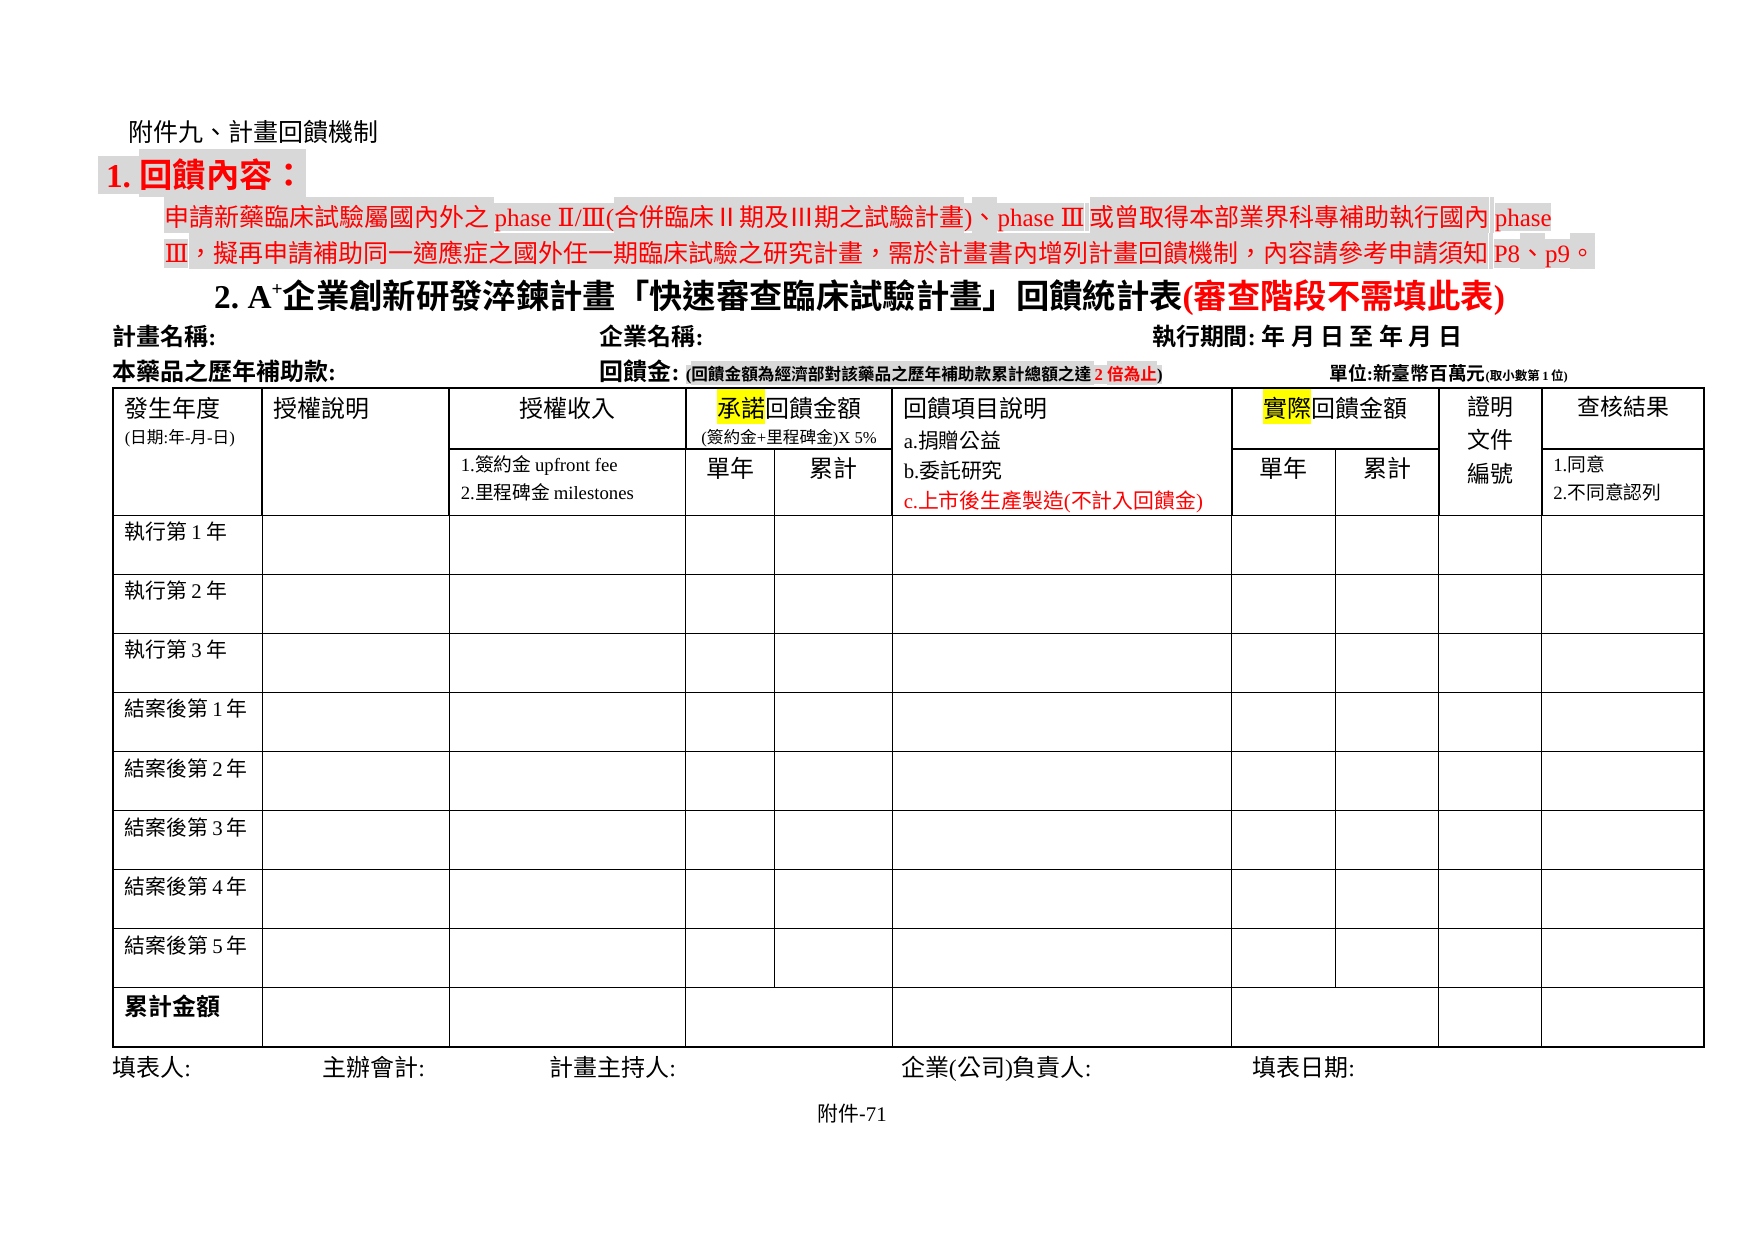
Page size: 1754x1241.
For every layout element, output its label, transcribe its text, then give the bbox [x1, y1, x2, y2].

text 填表人: 主辦會計: 計畫主持人: 企業(公司)負責人: 填表日期: [112, 1048, 1606, 1083]
table_cell [893, 575, 1231, 633]
table_cell [1336, 634, 1438, 692]
text 2. A+企業創新研發淬鍊計畫「快速審查臨床試驗計畫」回饋統計表(審查階段不需填此表) [112, 269, 1606, 318]
table_cell [1439, 634, 1541, 692]
table_cell [1542, 516, 1703, 573]
table_cell [1232, 870, 1335, 928]
table_cell [686, 575, 774, 633]
table_cell [1336, 811, 1438, 869]
text 計畫名稱: 企業名稱: 執行期間: 年 月 日 至 年 月 日 [112, 318, 1606, 352]
table_header 授權說明 [263, 389, 448, 514]
table_cell [263, 870, 449, 928]
table_cell [450, 575, 685, 633]
table_cell [1439, 693, 1541, 751]
table_header 承諾回饋金額 (簽約金+里程碑金)X 5% [687, 389, 891, 448]
table_cell 執行第2年 [114, 575, 262, 633]
table_cell [893, 811, 1231, 869]
table_cell [450, 870, 685, 928]
table_cell [1232, 811, 1335, 869]
table_cell [893, 752, 1231, 810]
table_cell [263, 575, 449, 633]
table_cell 結案後第1年 [114, 693, 262, 751]
table_cell 單年 [1233, 450, 1335, 514]
table_cell [450, 811, 685, 869]
table_cell [686, 929, 774, 987]
text 附件九、計畫回饋機制 [129, 112, 1629, 149]
table_cell [686, 988, 892, 1046]
table_cell [1232, 693, 1335, 751]
table_cell [263, 988, 449, 1046]
table_cell [775, 811, 892, 869]
table_cell [263, 693, 449, 751]
table_cell [1232, 516, 1335, 573]
table_header 授權收入 [450, 389, 685, 448]
table_cell [775, 870, 892, 928]
table_cell [450, 693, 685, 751]
table_cell 結案後第5年 [114, 929, 262, 987]
table_cell [1439, 988, 1541, 1046]
table_header 實際回饋金額 [1233, 389, 1438, 448]
table_cell [1439, 575, 1541, 633]
table_cell [263, 634, 449, 692]
table_cell [893, 516, 1231, 573]
table_cell 結案後第2年 [114, 752, 262, 810]
table_cell 結案後第4年 [114, 870, 262, 928]
table_cell [263, 752, 449, 810]
table_cell [1336, 929, 1438, 987]
table_cell [686, 752, 774, 810]
table_cell [450, 988, 685, 1046]
table_cell 單年 [686, 450, 774, 514]
table_cell [450, 752, 685, 810]
table_cell [263, 811, 449, 869]
table_cell [1336, 575, 1438, 633]
table_cell [1542, 870, 1703, 928]
table_cell 累計 [1336, 450, 1438, 514]
table_cell [1232, 988, 1438, 1046]
table_cell [1542, 988, 1703, 1046]
table_header 證明 文件 編號 [1440, 389, 1541, 514]
table_cell [1542, 929, 1703, 987]
table_cell [1336, 752, 1438, 810]
table_cell [1542, 634, 1703, 692]
table_cell [1336, 516, 1438, 573]
table_cell [263, 516, 449, 573]
table_cell [893, 929, 1231, 987]
table_cell [893, 988, 1231, 1046]
table_cell [1439, 752, 1541, 810]
table_cell [1439, 870, 1541, 928]
text 本藥品之歷年補助款: 回饋金: (回饋金額為經濟部對該藥品之歷年補助款累計總額之達2 倍為止) 單位:新臺幣百萬元(取小數第1位) [112, 352, 1606, 387]
table_cell 累計 [775, 450, 891, 514]
table_header 查核結果 [1543, 389, 1703, 448]
table_cell 執行第3年 [114, 634, 262, 692]
table_cell 累計金額 [114, 988, 262, 1046]
table_cell [1336, 693, 1438, 751]
table_cell [686, 693, 774, 751]
table_cell [893, 693, 1231, 751]
table_cell [686, 634, 774, 692]
table_cell [450, 929, 685, 987]
table_cell [686, 870, 774, 928]
table_cell [263, 929, 449, 987]
table_cell [450, 634, 685, 692]
table_header 回饋項目說明 a.捐贈公益 b.委託研究 c.上市後生產製造(不計入回饋金) [893, 389, 1231, 514]
table_cell [686, 811, 774, 869]
table_cell [1542, 575, 1703, 633]
table_cell [893, 634, 1231, 692]
text 1. 回饋內容： 申請新藥臨床試驗屬國內外之phase Ⅱ/Ⅲ(合併臨床Ⅱ期及Ⅲ期之試驗計畫)、phase Ⅲ或曾取得本部業界科專補助執行國內phase Ⅲ，擬再申請補助同一適應症之國外任一期臨床試驗之研究計畫，需於計畫書內增列計畫回饋機制，內容請參考申請須知P8、p9。 [97, 149, 1606, 269]
table_cell [1439, 516, 1541, 573]
table_cell [1232, 634, 1335, 692]
table_cell [775, 929, 892, 987]
table_cell [1542, 693, 1703, 751]
table_cell [775, 693, 892, 751]
table_cell 執行第1年 [114, 516, 262, 573]
table_cell [775, 634, 892, 692]
table_cell [686, 516, 774, 573]
table_cell 結案後第3年 [114, 811, 262, 869]
table_cell [1232, 752, 1335, 810]
table_cell 1.同意 2.不同意認列 [1543, 450, 1703, 514]
table_cell [893, 870, 1231, 928]
table_cell [775, 516, 892, 573]
table_cell [1232, 929, 1335, 987]
table_cell [1542, 752, 1703, 810]
table_cell [1439, 929, 1541, 987]
table_cell [1336, 870, 1438, 928]
table_cell [1542, 811, 1703, 869]
table_cell [1232, 575, 1335, 633]
table_cell [450, 516, 685, 573]
table_cell 1.簽約金upfront fee 2.里程碑金milestones [450, 450, 685, 514]
table_header 發生年度 (日期:年-月-日) [114, 389, 261, 514]
table_cell [775, 575, 892, 633]
table_cell [1439, 811, 1541, 869]
table_cell [775, 752, 892, 810]
